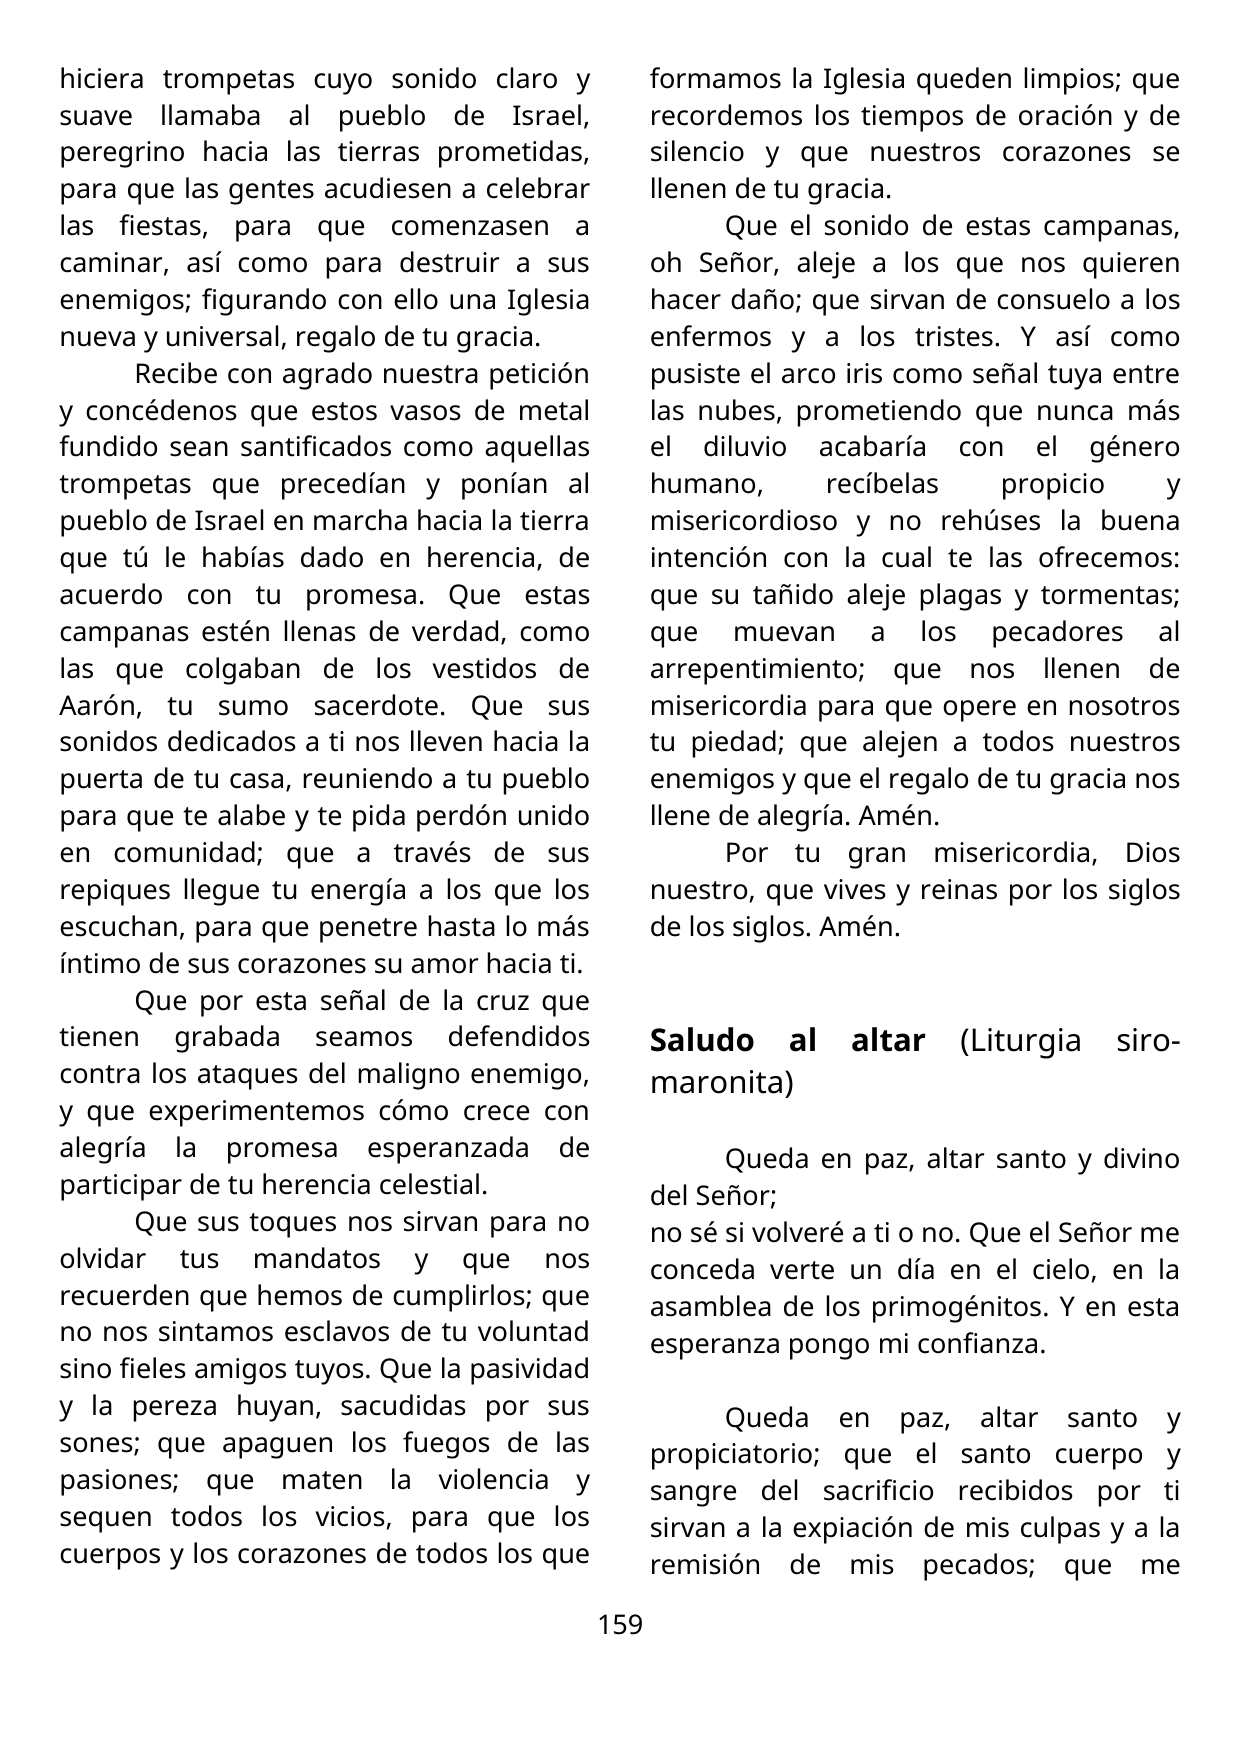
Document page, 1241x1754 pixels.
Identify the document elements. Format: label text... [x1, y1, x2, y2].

subtitle hiciera trompetas cuyo sonido claro y suave llamaba al pueblo de Israel, peregrino hacia las tierras prometidas, para que las gentes acudiesen a celebrar las fiestas, para que comenzasen a caminar, así como para destruir a sus enemigos; figurando con ello una Iglesia nueva y universal, regalo de tu gracia. [59, 59, 591, 354]
subtitle Queda en paz, altar santo y divino del Señor; [649, 1140, 1181, 1214]
subtitle Que el sonido de estas campanas, oh Señor, aleje a los que nos quieren hacer daño; que sirvan de consuelo a los enfermos y a los tristes. Y así como pusiste el arco iris como señal tuya entre las nubes, prometiendo que nunca más el diluvio acabaría con el género humano, recíbelas propicio y misericordioso y no rehúses la buena intención con la cual te las ofrecemos: que su tañido aleje plagas y tormentas; que muevan a los pecadores al arrepentimiento; que nos llenen de misericordia para que opere en nosotros tu piedad; que alejen a todos nuestros enemigos y que el regalo de tu gracia nos llene de alegría. Amén. [649, 207, 1181, 833]
subtitle no sé si volveré a ti o no. Que el Señor me conceda verte un día en el cielo, en la asamblea de los primogénitos. Y en esta esperanza pongo mi confianza. [649, 1214, 1181, 1361]
subtitle Queda en paz, altar santo y propiciatorio; que el santo cuerpo y sangre del sacrificio recibidos por ti sirvan a la expiación de mis culpas y a la remisión de mis pecados; que me [649, 1398, 1181, 1582]
subtitle Por tu gran misericordia, Dios nuestro, que vives y reinas por los siglos de los siglos. Amén. [649, 833, 1181, 944]
subtitle Saludo al altar (Liturgia siro-maronita) [649, 1018, 1181, 1103]
subtitle Recibe con agrado nuestra petición y concédenos que estos vasos de metal fundido sean santificados como aquellas trompetas que precedían y ponían al pueblo de Israel en marcha hacia la tierra que tú le habías dado en herencia, de acuerdo con tu promesa. Que estas campanas estén llenas de verdad, como las que colgaban de los vestidos de Aarón, tu sumo sacerdote. Que sus sonidos dedicados a ti nos lleven hacia la puerta de tu casa, reuniendo a tu pueblo para que te alabe y te pida perdón unido en comunidad; que a través de sus repiques llegue tu energía a los que los escuchan, para que penetre hasta lo más íntimo de sus corazones su amor hacia ti. [59, 354, 591, 981]
subtitle Que sus toques nos sirvan para no olvidar tus mandatos y que nos recuerden que hemos de cumplirlos; que no nos sintamos esclavos de tu voluntad sino fieles amigos tuyos. Que la pasividad y la pereza huyan, sacudidas por sus sones; que apaguen los fuegos de las pasiones; que maten la violencia y sequen todos los vicios, para que los cuerpos y los corazones de todos los que [59, 1202, 591, 1571]
subtitle formamos la Iglesia queden limpios; que recordemos los tiempos de oración y de silencio y que nuestros corazones se llenen de tu gracia. [649, 59, 1181, 207]
subtitle Que por esta señal de la cruz que tienen grabada seamos defendidos contra los ataques del maligno enemigo, y que experimentemos cómo crece con alegría la promesa esperanzada de participar de tu herencia celestial. [59, 981, 591, 1202]
